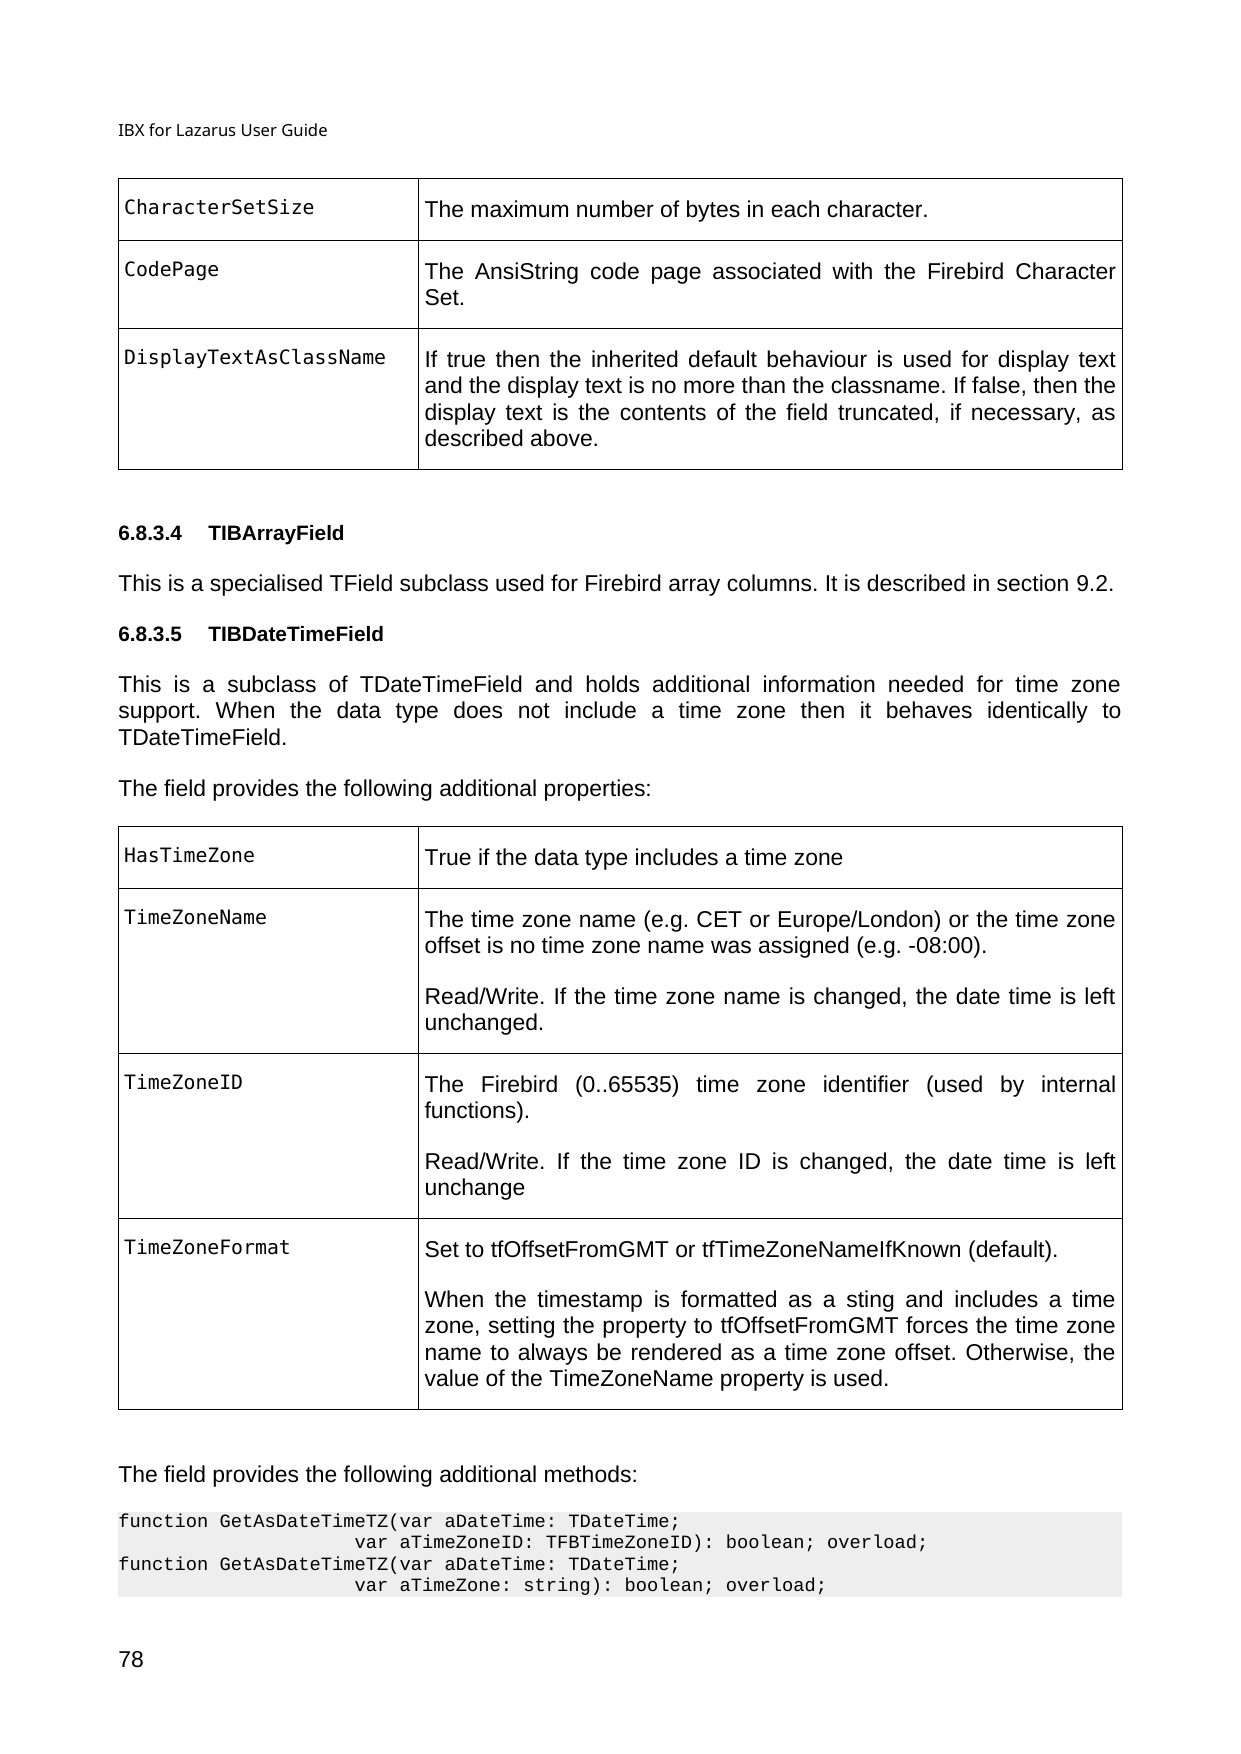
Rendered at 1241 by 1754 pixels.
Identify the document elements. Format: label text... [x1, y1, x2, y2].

table_cell TimeZoneFormat [119, 1219, 418, 1409]
subtitle TIBArrayField [118, 521, 1122, 544]
text function GetAsDateTimeTZ(var aDateTime: TDateTime; [118, 1554, 1122, 1576]
table_cell The time zone name (e.g. CET or Europe/London) or the time zone offset is no time zone name was assigned (e.g. -08:00). Read/Write. If the time zone name is changed, the date time is left unchanged. [419, 889, 1122, 1053]
text This is a specialised TField subclass used for Firebird array columns. It is described in section 9.2. [118, 570, 1122, 596]
text var aTimeZone: string): boolean; overload; [118, 1576, 1122, 1597]
text function GetAsDateTimeTZ(var aDateTime: TDateTime; [118, 1512, 1122, 1533]
text var aTimeZoneID: TFBTimeZoneID): boolean; overload; [118, 1533, 1122, 1554]
table_header HasTimeZone [119, 827, 418, 888]
table_cell TimeZoneID [119, 1054, 418, 1218]
text This is a subclass of TDateTimeField and holds additional information needed for time zone support. When the data type does not include a time zone then it behaves identically to TDateTimeField. [118, 671, 1122, 750]
table_cell The Firebird (0..65535) time zone identifier (used by internal functions). Read/Write. If the time zone ID is changed, the date time is left unchange [419, 1054, 1122, 1218]
table_cell The AnsiString code page associated with the Firebird Character Set. [419, 241, 1122, 328]
table_cell The maximum number of bytes in each character. [419, 179, 1122, 240]
table_cell Set to tfOffsetFromGMT or tfTimeZoneNameIfKnown (default). When the timestamp is formatted as a sting and includes a time zone, setting the property to tfOffsetFromGMT forces the time zone name to always be rendered as a time zone offset. Otherwise, the value of the TimeZoneName property is used. [419, 1219, 1122, 1409]
text The field provides the following additional methods: [118, 1461, 1122, 1487]
text The field provides the following additional properties: [118, 775, 1122, 801]
table_cell DisplayTextAsClassName [119, 329, 418, 469]
table_cell TimeZoneName [119, 889, 418, 1053]
subtitle TIBDateTimeField [118, 621, 1122, 645]
table_header True if the data type includes a time zone [419, 827, 1122, 888]
table_cell CodePage [119, 241, 418, 328]
table_cell CharacterSetSize [119, 179, 418, 240]
table_cell If true then the inherited default behaviour is used for display text and the display text is no more than the classname. If false, then the display text is the contents of the field truncated, if necessary, as described above. [419, 329, 1122, 469]
